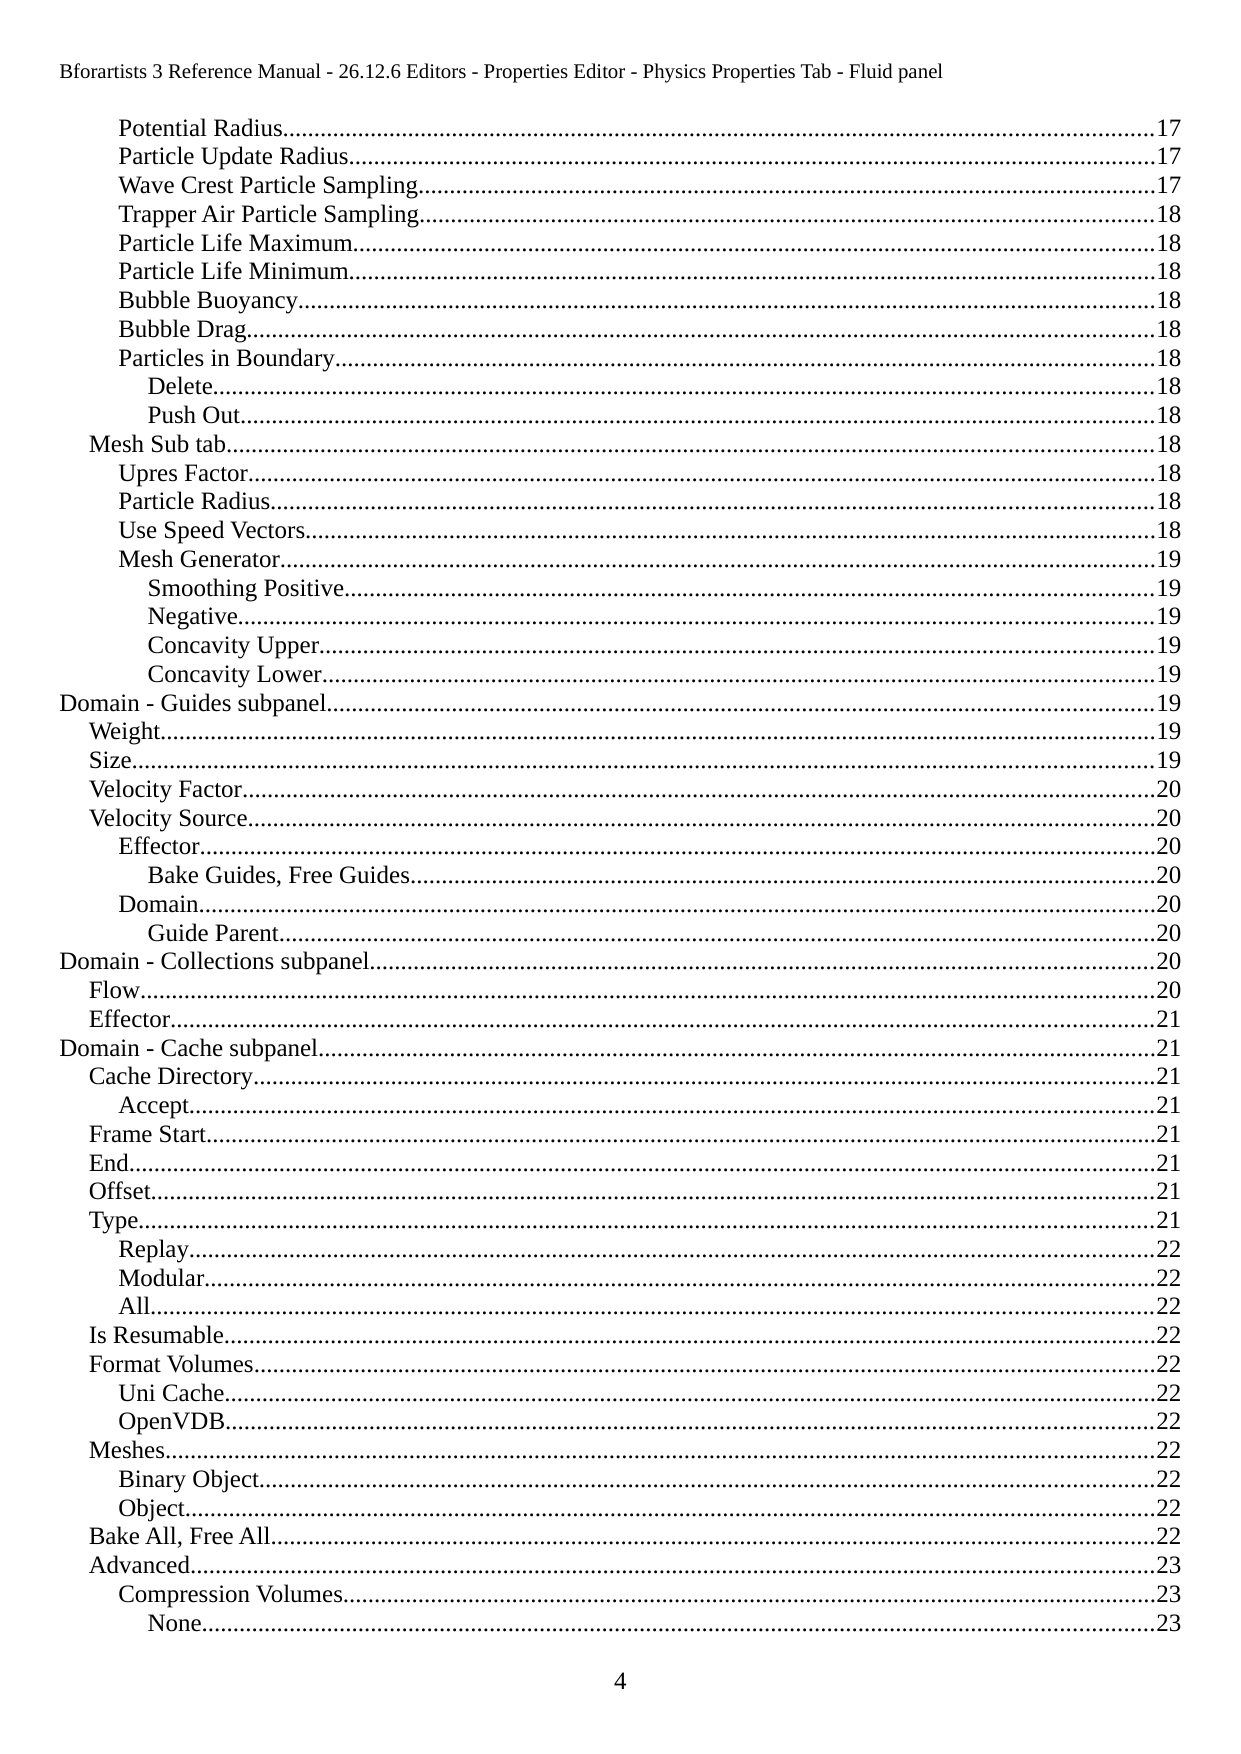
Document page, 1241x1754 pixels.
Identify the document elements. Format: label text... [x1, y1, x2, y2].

text End 21 [88, 1148, 1181, 1176]
text Flow 20 [88, 975, 1181, 1004]
text Concavity Upper 19 [147, 630, 1181, 659]
text Negative 19 [147, 601, 1181, 630]
text Bubble Drag 18 [118, 314, 1181, 343]
text Use Speed Vectors 18 [118, 515, 1181, 544]
text Upres Factor 18 [118, 458, 1181, 486]
text Velocity Source 20 [88, 803, 1181, 831]
text Meshes 22 [88, 1435, 1181, 1464]
text Push Out 18 [147, 400, 1181, 429]
text Delete 18 [147, 371, 1181, 400]
text Concavity Lower 19 [147, 659, 1181, 688]
text Mesh Sub tab 18 [88, 429, 1181, 458]
text OpenVDB 22 [118, 1406, 1181, 1435]
text Guide Parent 20 [147, 918, 1181, 946]
text All 22 [118, 1291, 1181, 1320]
text Modular 22 [118, 1263, 1181, 1291]
text Domain - Cache subpanel 21 [59, 1033, 1181, 1061]
text Particles in Boundary 18 [118, 343, 1181, 371]
text Uni Cache 22 [118, 1378, 1181, 1406]
text Weight 19 [88, 716, 1181, 745]
text Replay 22 [118, 1234, 1181, 1263]
text Velocity Factor 20 [88, 774, 1181, 803]
text Advanced 23 [88, 1550, 1181, 1579]
text Effector 21 [88, 1004, 1181, 1033]
text Format Volumes 22 [88, 1349, 1181, 1378]
text Potential Radius 17 [118, 113, 1181, 141]
text Smoothing Positive 19 [147, 573, 1181, 601]
text Mesh Generator 19 [118, 544, 1181, 573]
text Size 19 [88, 745, 1181, 774]
text Offset 21 [88, 1176, 1181, 1205]
text Particle Radius 18 [118, 486, 1181, 515]
text Cache Directory 21 [88, 1061, 1181, 1090]
text Binary Object 22 [118, 1464, 1181, 1493]
text Is Resumable 22 [88, 1320, 1181, 1349]
text Effector 20 [118, 831, 1181, 860]
text Trapper Air Particle Sampling 18 [118, 199, 1181, 228]
text Bubble Buoyancy 18 [118, 285, 1181, 314]
text Bake Guides, Free Guides 20 [147, 860, 1181, 889]
text Object 22 [118, 1493, 1181, 1521]
text Wave Crest Particle Sampling 17 [118, 170, 1181, 199]
text Bake All, Free All 22 [88, 1521, 1181, 1550]
text Accept 21 [118, 1090, 1181, 1119]
text Domain - Guides subpanel 19 [59, 688, 1181, 716]
text Compression Volumes 23 [118, 1579, 1181, 1608]
text Particle Update Radius 17 [118, 141, 1181, 170]
text Domain - Collections subpanel 20 [59, 946, 1181, 975]
text Particle Life Maximum 18 [118, 228, 1181, 256]
text Domain 20 [118, 889, 1181, 918]
text Type 21 [88, 1205, 1181, 1234]
text None 23 [147, 1608, 1181, 1636]
text Frame Start 21 [88, 1119, 1181, 1148]
text Particle Life Minimum 18 [118, 256, 1181, 285]
